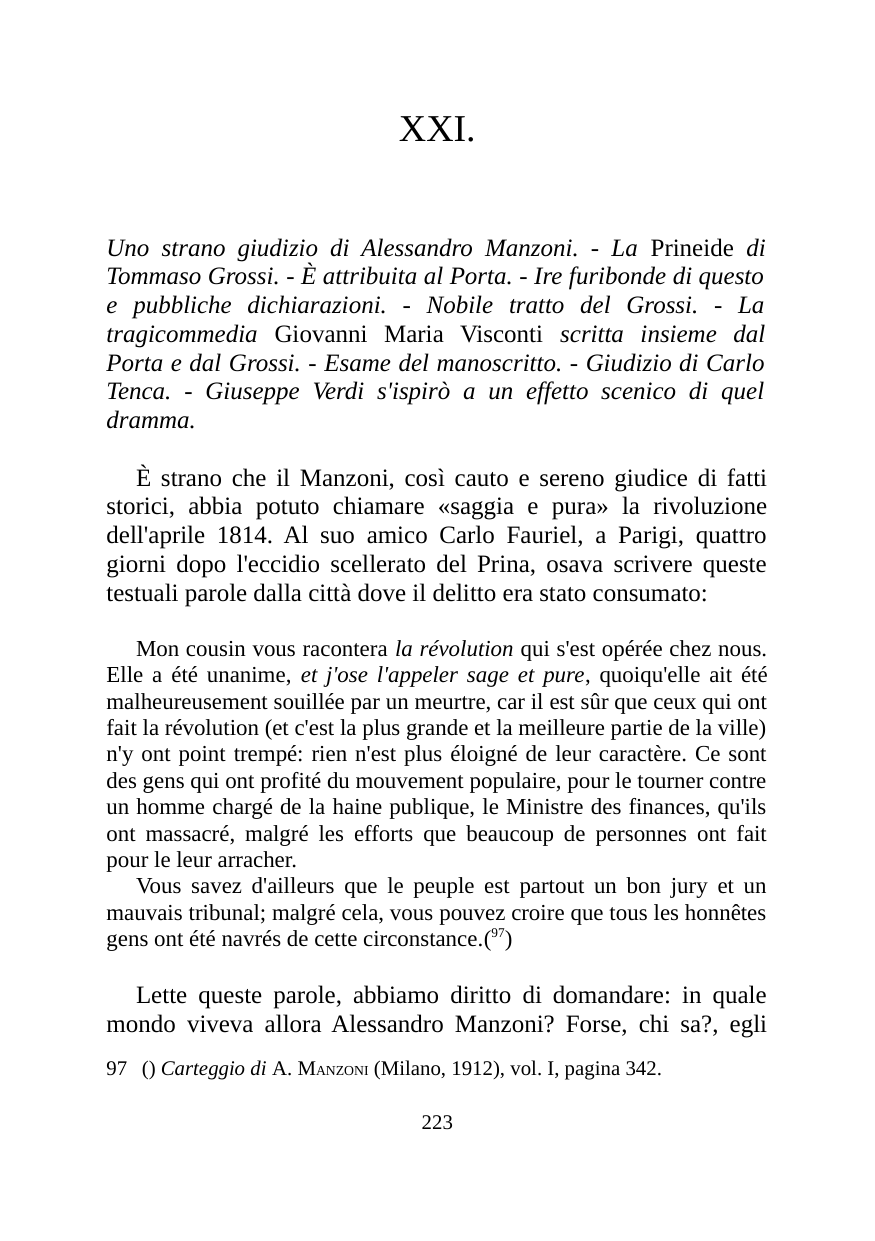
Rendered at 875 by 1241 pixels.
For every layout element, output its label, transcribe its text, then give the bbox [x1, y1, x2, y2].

text Uno strano giudizio di Alessandro Manzoni. - La Prineide di Tommaso Grossi. - È attribuita al Porta. - Ire furibonde di questo e pubbliche dichiarazioni. - Nobile tratto del Grossi. - La tragicommedia Giovanni Maria Visconti scritta insieme dal Porta e dal Grossi. - Esame del manoscritto. - Giudizio di Carlo Tenca. - Giuseppe Verdi s'ispirò a un effetto scenico di quel dramma. [106, 233, 768, 434]
text È strano che il Manzoni, così cauto e sereno giudice di fatti storici, abbia potuto chiamare «saggia e pura» la rivoluzione dell'aprile 1814. Al suo amico Carlo Fauriel, a Parigi, quattro giorni dopo l'eccidio scellerato del Prina, osava scrivere queste testuali parole dalla città dove il delitto era stato consumato: [106, 463, 768, 606]
text () Carteggio di A. Manzoni (Milano, 1912), vol. I, pagina 342. [106, 1056, 768, 1080]
text Mon cousin vous racontera la révolution qui s'est opérée chez nous. Elle a été unanime, et j'ose l'appeler sage et pure, quoiqu'elle ait été malheureusement souillée par un meurtre, car il est sûr que ceux qui ont fait la révolution (et c'est la plus grande et la meilleure partie de la ville) n'y ont point trempé: rien n'est plus éloigné de leur caractère. Ce sont des gens qui ont profité du mouvement populaire, pour le tourner contre un homme chargé de la haine publique, le Ministre des finances, qu'ils ont massacré, malgré les efforts que beaucoup de personnes ont fait pour le leur arracher. [106, 635, 768, 872]
subtitle XXI. [106, 106, 768, 150]
text Vous savez d'ailleurs que le peuple est partout un bon jury et un mauvais tribunal; malgré cela, vous pouvez croire que tous les honnêtes gens ont été navrés de cette circonstance.() [106, 872, 768, 951]
text Lette queste parole, abbiamo diritto di domandare: in quale mondo viveva allora Alessandro Manzoni? Forse, chi sa?, egli [106, 980, 768, 1038]
